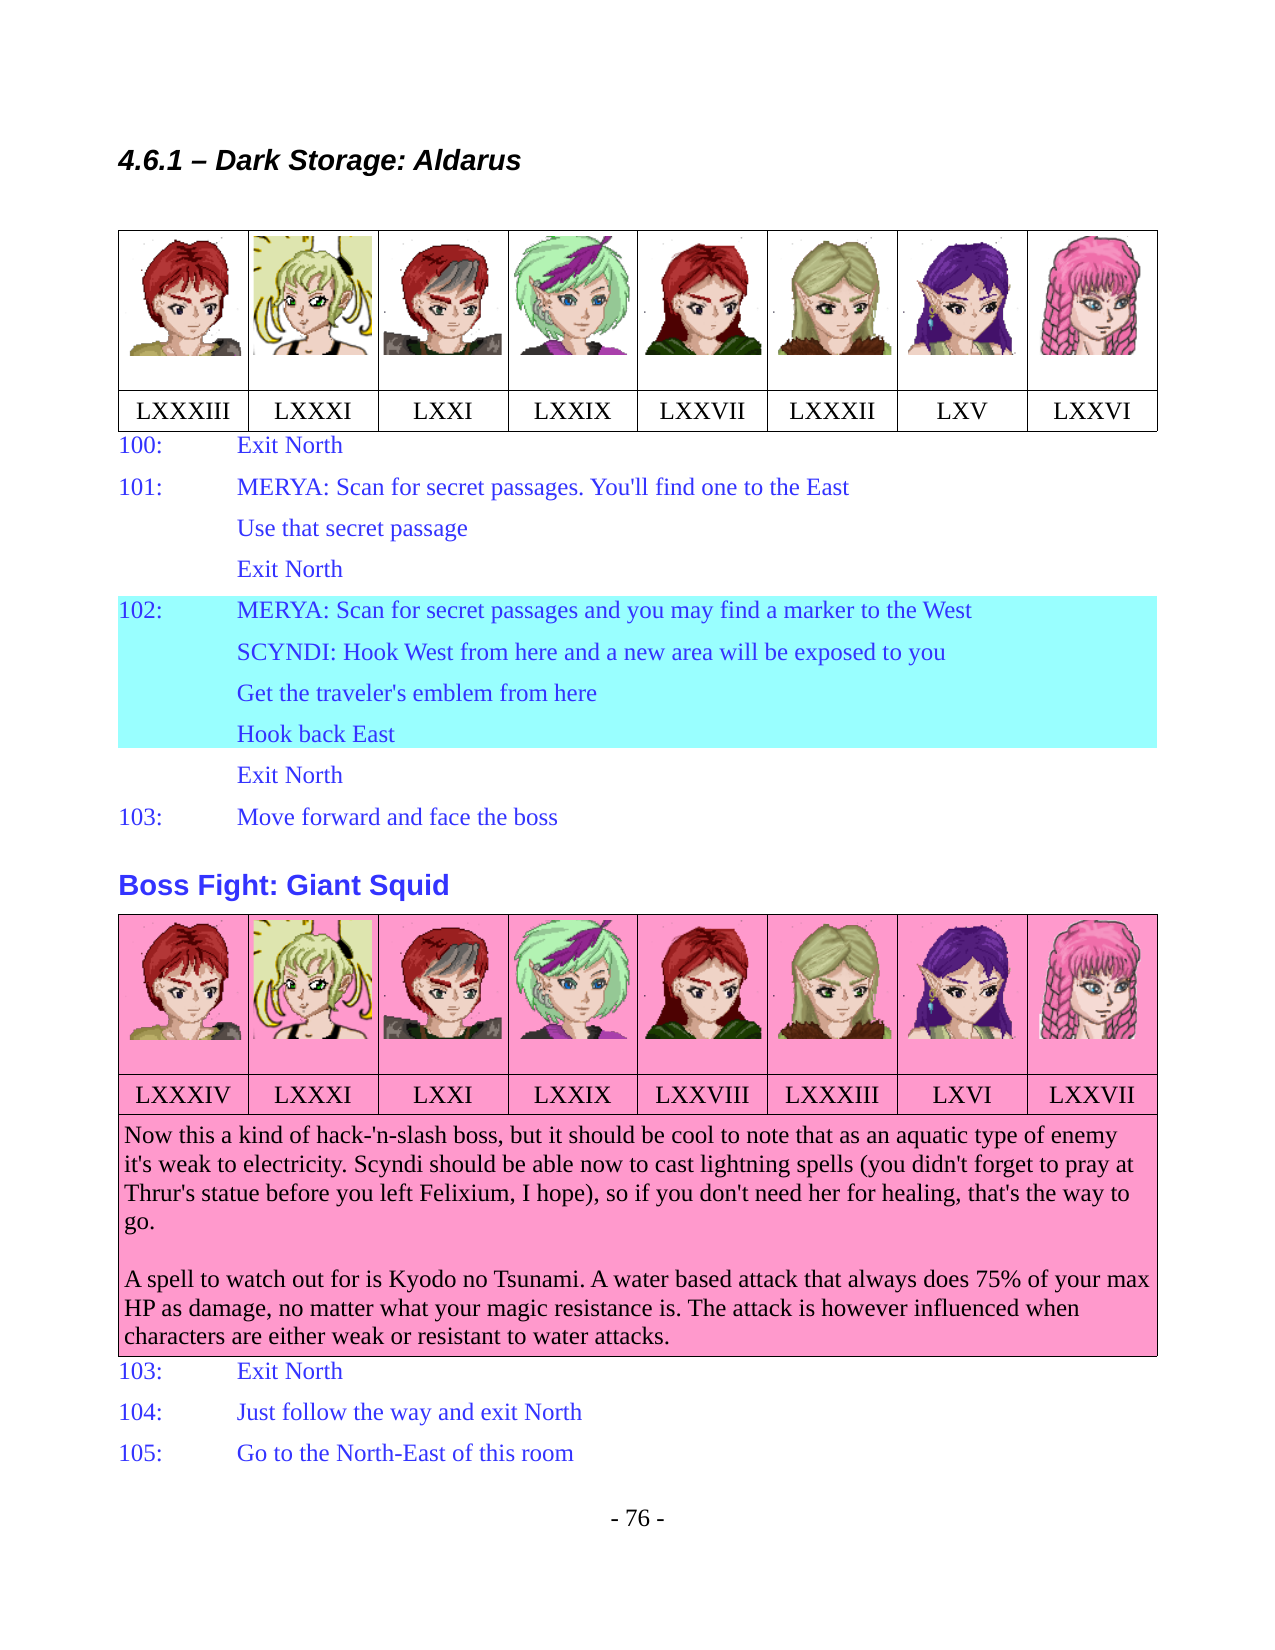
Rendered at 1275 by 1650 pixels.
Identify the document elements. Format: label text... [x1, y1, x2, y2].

picture [772, 236, 892, 355]
text 102: MERYA: Scan for secret passages and you may find a marker to the West [118, 596, 1157, 624]
table_cell LXXVIII [638, 1075, 767, 1114]
picture [383, 236, 502, 355]
table_cell Now this a kind of hack-'n-slash boss, but it should be cool to note that as an aquatic type of enemy it's weak to electricity. Scyndi should be able now to cast lightning spells (you didn't forget to pray at Thrur's statue before you left Felixium, I hope), so if you don't need her for healing, that's the way to go. A spell to watch out for is Kyodo no Tsunami. A water based attack that always does 75% of your max HP as damage, no matter what your magic resistance is. The attack is however influenced when characters are either weak or resistant to water attacks. [119, 1115, 1157, 1356]
table_header [509, 915, 637, 1074]
table_cell LXXXI [249, 391, 378, 431]
table_header [1028, 1039, 1157, 1074]
table_header [249, 915, 378, 1074]
picture [1032, 920, 1152, 1039]
table_cell LXXXIII [768, 1075, 897, 1114]
text 104: Just follow the way and exit North [118, 1397, 1157, 1426]
table_cell LXXIX [509, 391, 637, 431]
subtitle Boss Fight: Giant Squid [118, 868, 1157, 902]
picture [253, 920, 372, 1039]
table_header [1028, 915, 1157, 1038]
table_header [638, 915, 767, 1038]
picture [253, 236, 372, 355]
table_header [768, 355, 897, 390]
picture [902, 920, 1022, 1039]
table_header [379, 915, 508, 1074]
table_header [509, 355, 637, 390]
table_cell LXVI [898, 1075, 1027, 1114]
table_header [898, 915, 1027, 1074]
text Get the traveler's emblem from here [118, 678, 1157, 707]
picture [772, 920, 892, 1039]
text Exit North [118, 554, 1157, 583]
picture [902, 236, 1022, 355]
table_cell LXXI [379, 391, 508, 431]
table_header [638, 231, 767, 390]
table_cell LXXI [379, 1075, 508, 1114]
text 100: Exit North [118, 432, 1157, 459]
table_header [898, 231, 1027, 354]
picture [124, 920, 242, 1040]
picture [383, 920, 502, 1039]
table_cell LXXIX [509, 1075, 637, 1114]
table_cell LXXXII [768, 391, 897, 431]
table_cell LXXVII [638, 391, 767, 431]
table_header [898, 355, 1027, 390]
picture [513, 236, 632, 355]
table_cell LXXXIII [119, 391, 248, 431]
picture [513, 920, 632, 1039]
text Hook back East [118, 719, 1157, 748]
text Use that secret passage [118, 513, 1157, 542]
table_cell LXXXI [249, 1075, 378, 1114]
text 101: MERYA: Scan for secret passages. You'll find one to the East [118, 472, 1157, 501]
text 103: Exit North [118, 1357, 1157, 1385]
text SCYNDI: Hook West from here and a new area will be exposed to you [118, 637, 1157, 666]
table_header [768, 231, 897, 354]
subtitle 4.6.1 – Dark Storage: Aldarus [118, 143, 1157, 177]
table_header [119, 1040, 248, 1074]
picture [1032, 236, 1152, 355]
text 103: Move forward and face the boss [118, 802, 1157, 831]
table_cell LXXVI [1028, 391, 1157, 431]
table_header [379, 231, 508, 354]
table_cell LXXVII [1028, 1075, 1157, 1114]
picture [643, 920, 762, 1039]
table_header [119, 231, 248, 390]
table_header [249, 355, 378, 390]
table_header [119, 915, 248, 1039]
table_header [638, 1039, 767, 1074]
picture [124, 236, 242, 356]
text Exit North [118, 761, 1157, 789]
table_cell LXV [898, 391, 1027, 431]
table_header [768, 915, 897, 1074]
picture [643, 236, 762, 355]
table_header [249, 231, 378, 354]
table_header [1028, 231, 1157, 390]
table_cell LXXXIV [119, 1075, 248, 1114]
table_header [509, 231, 637, 354]
text 105: Go to the North-East of this room [118, 1438, 1157, 1467]
table_header [379, 355, 508, 390]
